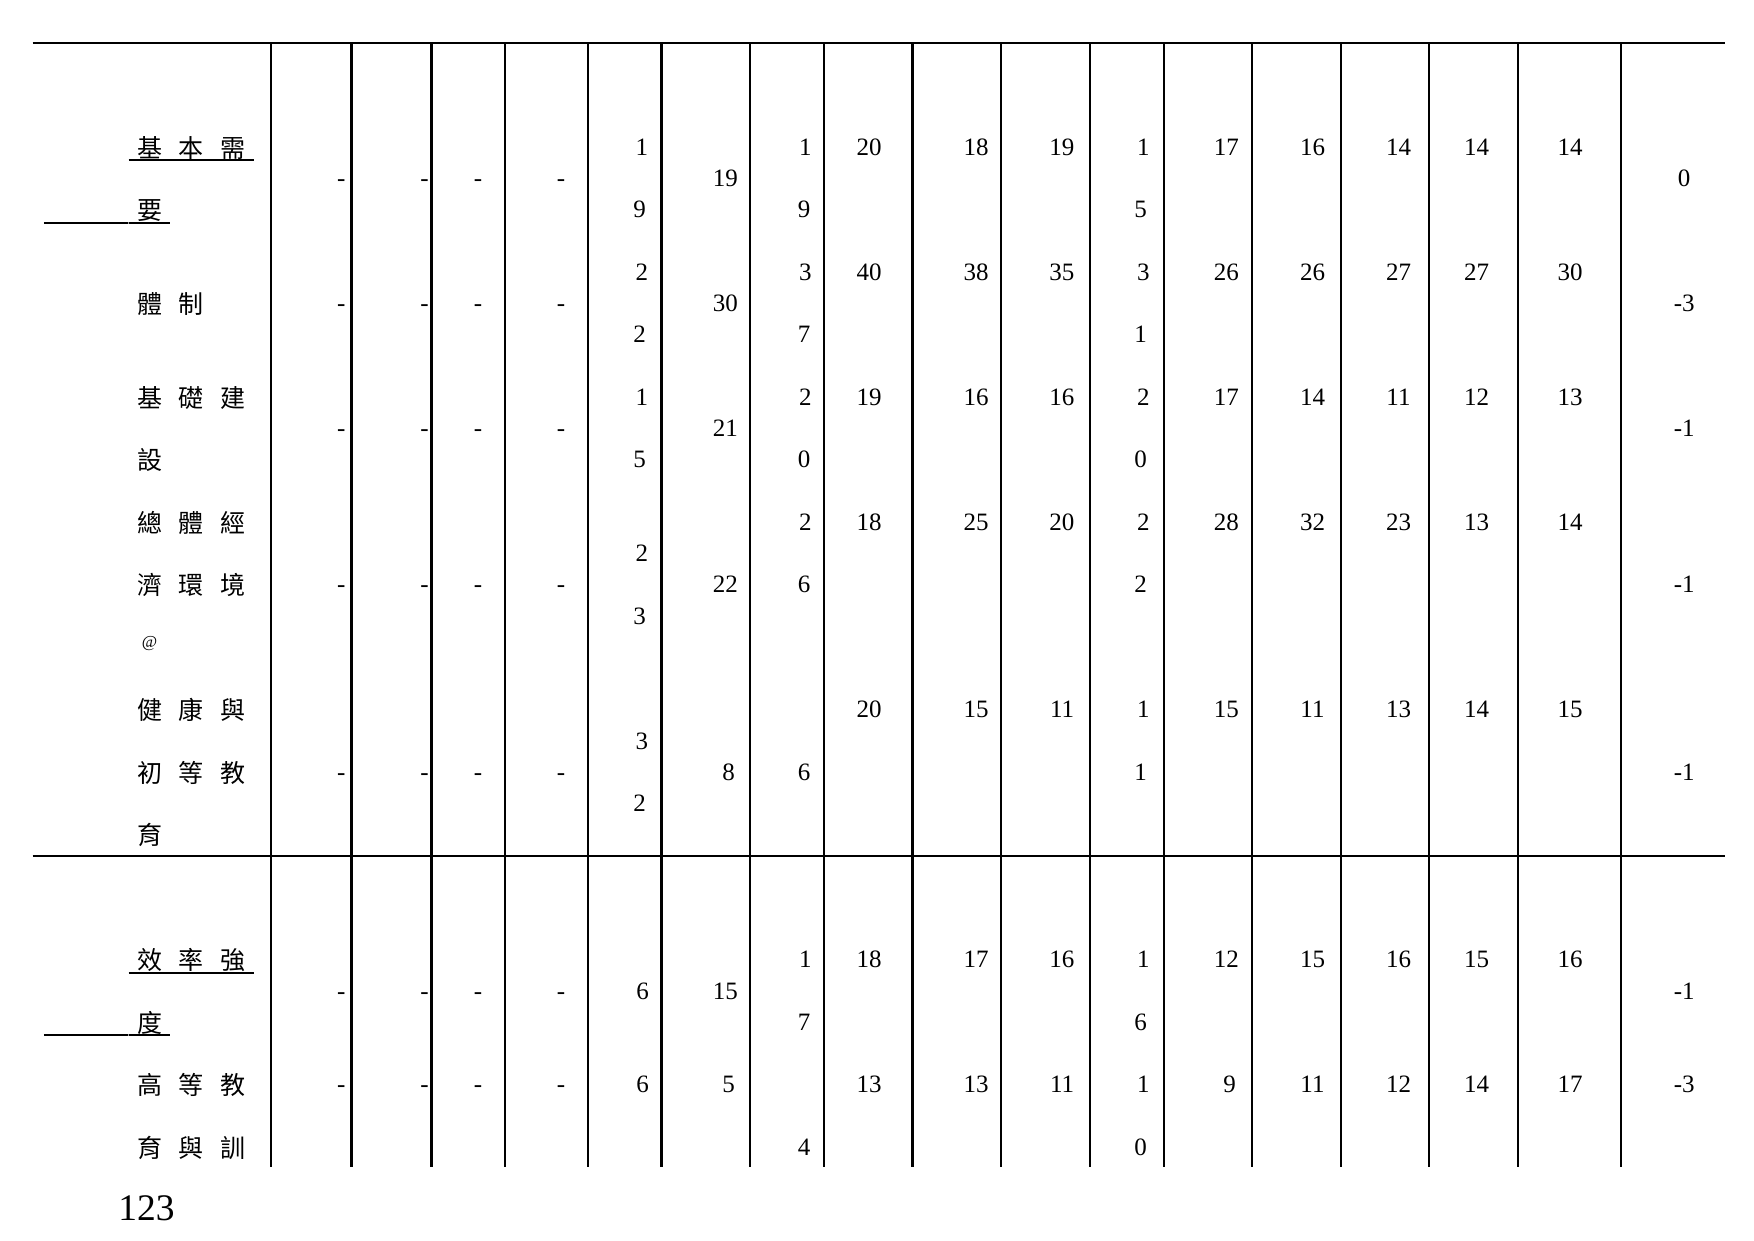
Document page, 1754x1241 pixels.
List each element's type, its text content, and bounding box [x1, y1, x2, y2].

table_cell - [353, 480, 430, 667]
table_cell 20 [825, 44, 911, 230]
table_cell -3 [1622, 1042, 1724, 1167]
table_cell - [433, 480, 504, 667]
table_cell 16 [1342, 857, 1428, 1042]
table_cell 15 [1519, 667, 1620, 855]
table_cell - [506, 230, 587, 355]
table_cell 17 [751, 857, 823, 1042]
table_cell 18 [825, 480, 911, 667]
table_cell 22 [1091, 480, 1163, 667]
table_cell 30 [663, 230, 749, 355]
table_cell 19 [589, 44, 660, 230]
table_cell - [433, 1042, 504, 1167]
table_cell 23 [589, 480, 660, 667]
table_cell 19 [663, 44, 749, 230]
table_cell 總體經濟環境@ [33, 480, 270, 667]
table_cell -3 [1622, 230, 1724, 355]
table_cell 13 [1342, 667, 1428, 855]
table_cell 12 [1342, 1042, 1428, 1167]
table_cell 6 [589, 857, 660, 1042]
table_cell - [353, 1042, 430, 1167]
table_cell 11 [1002, 1042, 1089, 1167]
table_cell 13 [1430, 480, 1517, 667]
table_cell 16 [1091, 857, 1163, 1042]
table_cell 20 [1002, 480, 1089, 667]
table_cell 20 [751, 355, 823, 480]
table_cell 11 [1253, 667, 1340, 855]
table_cell 16 [1519, 857, 1620, 1042]
table_cell 16 [1002, 355, 1089, 480]
table_cell -1 [1622, 355, 1724, 480]
table_cell 9 [1165, 1042, 1251, 1167]
table_cell - [272, 355, 350, 480]
table_cell 健康與初等教育 [33, 667, 270, 855]
table_cell 12 [1430, 355, 1517, 480]
table_cell 效率強度 [33, 857, 270, 1042]
table_cell -1 [1622, 667, 1724, 855]
table_cell 28 [1165, 480, 1251, 667]
table_cell 35 [1002, 230, 1089, 355]
table_cell 14 [1430, 667, 1517, 855]
table_cell 15 [1253, 857, 1340, 1042]
table_cell - [272, 857, 350, 1042]
table_cell 12 [1165, 857, 1251, 1042]
table_cell 32 [589, 667, 660, 855]
table_cell 16 [1002, 857, 1089, 1042]
table_cell 6 [589, 1042, 660, 1167]
table_cell 23 [1342, 480, 1428, 667]
table_cell - [272, 1042, 350, 1167]
table_cell 16 [1253, 44, 1340, 230]
table_cell - [353, 667, 430, 855]
table_cell 5 [663, 1042, 749, 1167]
table_cell 13 [1519, 355, 1620, 480]
table_cell - [433, 667, 504, 855]
table_cell 13 [914, 1042, 1000, 1167]
table_cell 27 [1430, 230, 1517, 355]
table_cell 0 [1622, 44, 1724, 230]
table_cell 15 [1165, 667, 1251, 855]
table_cell 高等教育與訓 [33, 1042, 270, 1167]
table_cell 15 [1091, 44, 1163, 230]
table_cell 11 [1091, 667, 1163, 855]
table_cell 27 [1342, 230, 1428, 355]
table_cell - [272, 44, 350, 230]
table_cell 22 [589, 230, 660, 355]
table_cell 11 [1342, 355, 1428, 480]
table_cell - [506, 857, 587, 1042]
table_cell 17 [914, 857, 1000, 1042]
table_cell 18 [914, 44, 1000, 230]
table_cell - [433, 857, 504, 1042]
table_cell 基礎建設 [33, 355, 270, 480]
table_cell 4 [751, 1042, 823, 1167]
table_cell 22 [663, 480, 749, 667]
table_cell - [433, 355, 504, 480]
table_cell 17 [1165, 355, 1251, 480]
table_cell - [353, 857, 430, 1042]
table_cell - [272, 230, 350, 355]
table_cell 26 [751, 480, 823, 667]
table_cell - [353, 355, 430, 480]
table_cell 10 [1091, 1042, 1163, 1167]
table_cell 11 [1002, 667, 1089, 855]
table_cell 19 [825, 355, 911, 480]
table_cell 17 [1519, 1042, 1620, 1167]
table_cell 15 [914, 667, 1000, 855]
table_cell 13 [825, 1042, 911, 1167]
table_cell 8 [663, 667, 749, 855]
table_cell - [272, 480, 350, 667]
table_cell 15 [589, 355, 660, 480]
table_cell 20 [825, 667, 911, 855]
table_cell 17 [1165, 44, 1251, 230]
table_cell 31 [1091, 230, 1163, 355]
table_cell 14 [1519, 480, 1620, 667]
table_cell 11 [1253, 1042, 1340, 1167]
table_cell 16 [914, 355, 1000, 480]
table_cell 21 [663, 355, 749, 480]
table_cell 26 [1253, 230, 1340, 355]
table_cell 6 [751, 667, 823, 855]
table_cell - [506, 44, 587, 230]
table_cell - [506, 355, 587, 480]
table_cell 體制 [33, 230, 270, 355]
table_cell - [433, 230, 504, 355]
table_cell - [433, 44, 504, 230]
table_cell - [353, 230, 430, 355]
table_cell 14 [1430, 1042, 1517, 1167]
table_cell 26 [1165, 230, 1251, 355]
table_cell -1 [1622, 480, 1724, 667]
table_cell -1 [1622, 857, 1724, 1042]
table_cell 18 [825, 857, 911, 1042]
table_cell 14 [1253, 355, 1340, 480]
table_cell 14 [1342, 44, 1428, 230]
table_cell 19 [751, 44, 823, 230]
table_cell - [272, 667, 350, 855]
table_cell - [353, 44, 430, 230]
table_cell 25 [914, 480, 1000, 667]
table_cell 基本需要 [33, 44, 270, 230]
table_cell 15 [1430, 857, 1517, 1042]
table_cell 14 [1519, 44, 1620, 230]
table_cell 40 [825, 230, 911, 355]
table_cell 20 [1091, 355, 1163, 480]
table_cell 14 [1430, 44, 1517, 230]
table_cell 19 [1002, 44, 1089, 230]
table_cell - [506, 1042, 587, 1167]
table_cell 30 [1519, 230, 1620, 355]
table_cell 32 [1253, 480, 1340, 667]
table_cell 38 [914, 230, 1000, 355]
table_cell 15 [663, 857, 749, 1042]
table_cell - [506, 480, 587, 667]
table_cell 37 [751, 230, 823, 355]
table_cell - [506, 667, 587, 855]
